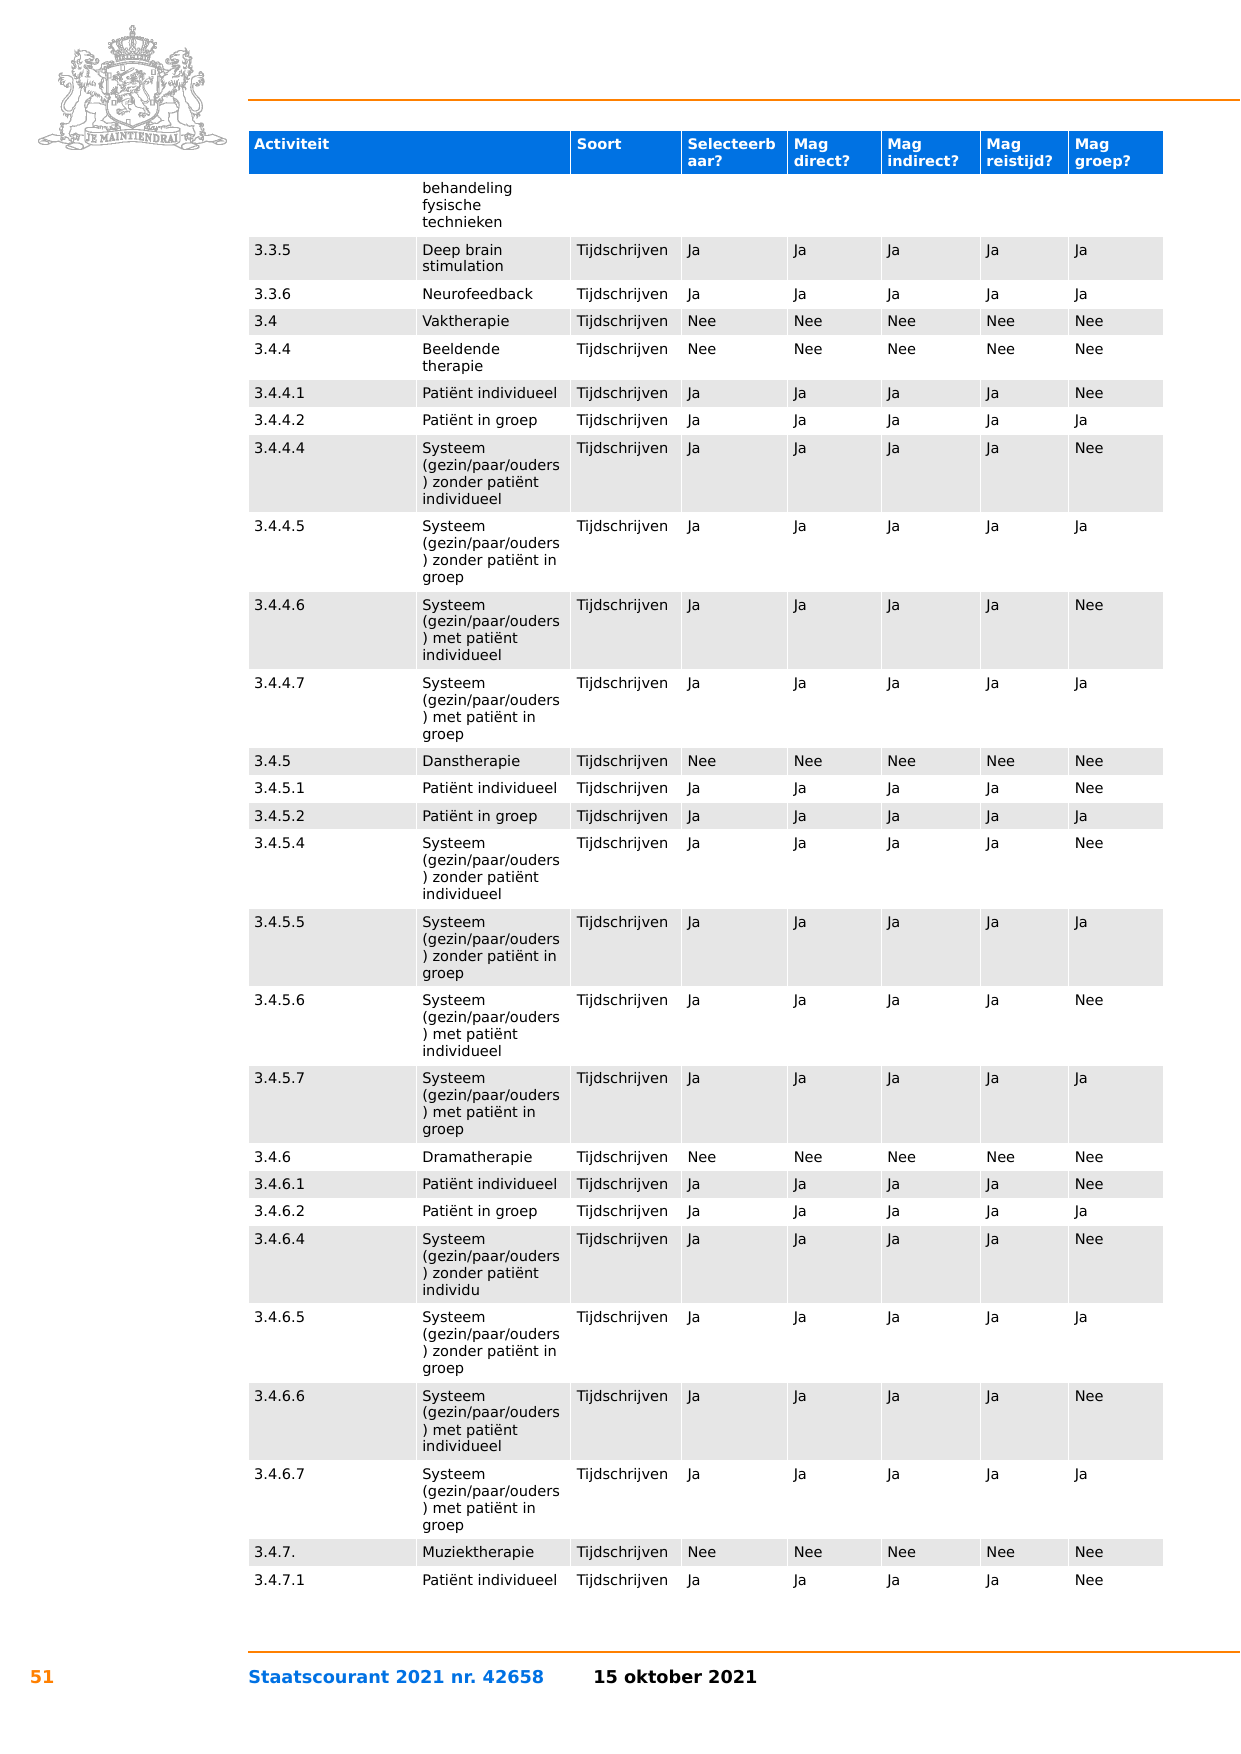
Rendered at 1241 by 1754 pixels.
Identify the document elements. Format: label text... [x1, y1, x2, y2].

table_cell Ja [682, 408, 787, 434]
table_cell 3.4.4.6 [249, 592, 416, 669]
table_cell Deep brain stimulation [417, 237, 570, 280]
table_cell 3.4.6.1 [249, 1171, 416, 1198]
table_cell Tijdschrijven [571, 1461, 681, 1538]
table_header Mag direct? [788, 131, 881, 174]
table_cell Tijdschrijven [571, 281, 681, 307]
table_cell Ja [1069, 1199, 1163, 1225]
table_cell Patiënt in groep [417, 803, 570, 829]
table_cell Muziektherapie [417, 1539, 570, 1566]
table_cell Ja [682, 1226, 787, 1303]
table_cell Ja [981, 831, 1068, 908]
table_cell Ja [682, 1066, 787, 1143]
table_cell Nee [1069, 336, 1163, 379]
table_cell Danstherapie [417, 748, 570, 775]
table_cell Ja [981, 1171, 1068, 1198]
table_cell Ja [981, 1066, 1068, 1143]
table_cell Systeem (gezin/paar/ouders) zonder patiënt individueel [417, 831, 570, 908]
table_cell Nee [682, 1144, 787, 1170]
table_cell Tijdschrijven [571, 1171, 681, 1198]
table_cell Nee [1069, 776, 1163, 802]
table_cell Ja [682, 592, 787, 669]
table_cell Ja [1069, 408, 1163, 434]
table_cell Nee [882, 309, 980, 335]
table_cell Patiënt individueel [417, 1567, 570, 1593]
table_cell Nee [788, 1539, 881, 1566]
table_cell Nee [882, 1144, 980, 1170]
table_cell Systeem (gezin/paar/ouders) met patiënt in groep [417, 670, 570, 747]
table_cell Ja [882, 987, 980, 1064]
table_cell Ja [882, 1567, 980, 1593]
table_cell Ja [788, 237, 881, 280]
table_cell Patiënt individueel [417, 380, 570, 407]
table_cell Ja [682, 909, 787, 986]
table_cell Tijdschrijven [571, 592, 681, 669]
table_cell Tijdschrijven [571, 336, 681, 379]
table_cell Tijdschrijven [571, 1304, 681, 1382]
table_cell 3.4.6.7 [249, 1461, 416, 1538]
table_cell 3.4.4.2 [249, 408, 416, 434]
table_cell 3.4.6.6 [249, 1383, 416, 1460]
table_cell Tijdschrijven [571, 831, 681, 908]
table_cell Systeem (gezin/paar/ouders) met patiënt in groep [417, 1066, 570, 1143]
table_cell Nee [682, 336, 787, 379]
table_cell Patiënt in groep [417, 408, 570, 434]
table_header Mag groep? [1069, 131, 1163, 174]
table_cell Ja [788, 670, 881, 747]
table_cell Nee [682, 748, 787, 775]
table_cell Tijdschrijven [571, 987, 681, 1064]
table_cell Ja [788, 987, 881, 1064]
table_cell Ja [981, 237, 1068, 280]
table_cell [788, 175, 881, 236]
table_cell 3.4.6.2 [249, 1199, 416, 1225]
table_cell Tijdschrijven [571, 1226, 681, 1303]
table_cell Ja [882, 408, 980, 434]
table_cell Ja [882, 670, 980, 747]
table_cell Ja [1069, 803, 1163, 829]
table_cell Ja [682, 831, 787, 908]
table_cell Ja [682, 803, 787, 829]
table_cell [571, 175, 681, 236]
table_cell Nee [1069, 1171, 1163, 1198]
table_cell behandeling fysische technieken [417, 175, 570, 236]
table_cell Systeem (gezin/paar/ouders) zonder patiënt individu [417, 1226, 570, 1303]
table_cell 3.4.4.4 [249, 435, 416, 512]
table_cell Tijdschrijven [571, 309, 681, 335]
table_cell Ja [981, 987, 1068, 1064]
table_cell Ja [981, 776, 1068, 802]
table_cell Ja [788, 513, 881, 591]
table_cell Ja [882, 1383, 980, 1460]
table_cell Ja [788, 776, 881, 802]
table_cell Nee [882, 1539, 980, 1566]
table_cell Ja [788, 1199, 881, 1225]
table_cell Ja [981, 1567, 1068, 1593]
table_cell Nee [981, 309, 1068, 335]
table_cell Systeem (gezin/paar/ouders) met patiënt individueel [417, 1383, 570, 1460]
table_cell 3.4.6.5 [249, 1304, 416, 1382]
table_cell Ja [1069, 909, 1163, 986]
table_cell Tijdschrijven [571, 380, 681, 407]
table_cell Ja [682, 1304, 787, 1382]
table_cell Nee [788, 336, 881, 379]
table_cell 3.4.5.6 [249, 987, 416, 1064]
table_cell Systeem (gezin/paar/ouders) zonder patiënt in groep [417, 513, 570, 591]
table_cell Tijdschrijven [571, 1567, 681, 1593]
table_cell Nee [1069, 987, 1163, 1064]
table_cell Tijdschrijven [571, 1383, 681, 1460]
table_cell [682, 175, 787, 236]
table_cell 3.4.4.1 [249, 380, 416, 407]
table_cell Nee [1069, 1144, 1163, 1170]
table_cell Ja [882, 1171, 980, 1198]
table_cell Ja [882, 281, 980, 307]
table_cell Beeldende therapie [417, 336, 570, 379]
table_cell Ja [882, 831, 980, 908]
table_cell Ja [788, 592, 881, 669]
table_cell Ja [788, 1171, 881, 1198]
table_cell Patiënt individueel [417, 776, 570, 802]
table_cell Ja [981, 281, 1068, 307]
table_cell Ja [682, 281, 787, 307]
table_cell Ja [1069, 1461, 1163, 1538]
table_cell [882, 175, 980, 236]
table_cell Systeem (gezin/paar/ouders) zonder patiënt in groep [417, 1304, 570, 1382]
table_cell Neurofeedback [417, 281, 570, 307]
table_header Selecteerbaar? [682, 131, 787, 174]
table_cell 3.4.5 [249, 748, 416, 775]
table_cell Nee [1069, 592, 1163, 669]
table_cell 3.3.6 [249, 281, 416, 307]
table_cell Tijdschrijven [571, 408, 681, 434]
table_cell Ja [788, 408, 881, 434]
table_cell Nee [981, 1539, 1068, 1566]
table_cell Ja [882, 380, 980, 407]
table_cell Ja [788, 1226, 881, 1303]
table_cell 3.4.4.7 [249, 670, 416, 747]
table_cell Ja [788, 1304, 881, 1382]
table_cell Vaktherapie [417, 309, 570, 335]
table_cell Ja [981, 408, 1068, 434]
table_cell Tijdschrijven [571, 1144, 681, 1170]
table_cell 3.4.7. [249, 1539, 416, 1566]
table_cell 3.4.5.7 [249, 1066, 416, 1143]
table_cell 3.4.4 [249, 336, 416, 379]
table_cell Ja [788, 380, 881, 407]
table_header Activiteit [249, 131, 570, 174]
table_cell Ja [981, 592, 1068, 669]
table_cell Nee [1069, 1383, 1163, 1460]
table_cell Ja [981, 1304, 1068, 1382]
table_cell Dramatherapie [417, 1144, 570, 1170]
table_cell Tijdschrijven [571, 1539, 681, 1566]
table_cell Nee [1069, 1226, 1163, 1303]
table_cell Systeem (gezin/paar/ouders) met patiënt in groep [417, 1461, 570, 1538]
table_cell Tijdschrijven [571, 670, 681, 747]
table_cell Ja [882, 1226, 980, 1303]
table_cell Ja [682, 237, 787, 280]
table_cell Nee [1069, 1567, 1163, 1593]
table_cell Ja [882, 592, 980, 669]
table_header Mag indirect? [882, 131, 980, 174]
table_cell Ja [682, 1171, 787, 1198]
table_cell Ja [1069, 1304, 1163, 1382]
table_cell [1069, 175, 1163, 236]
table_cell Ja [882, 435, 980, 512]
table_cell Ja [1069, 1066, 1163, 1143]
table_header Mag reistijd? [981, 131, 1068, 174]
table_cell Ja [788, 909, 881, 986]
table_cell Tijdschrijven [571, 803, 681, 829]
table_cell Ja [1069, 513, 1163, 591]
table_cell Ja [1069, 237, 1163, 280]
table_cell Ja [981, 1461, 1068, 1538]
table_cell Ja [882, 1461, 980, 1538]
table_cell Ja [682, 1383, 787, 1460]
table_cell Systeem (gezin/paar/ouders) met patiënt individueel [417, 592, 570, 669]
table_cell Ja [981, 909, 1068, 986]
table_cell Ja [682, 1461, 787, 1538]
table_cell Tijdschrijven [571, 909, 681, 986]
table_cell Ja [682, 987, 787, 1064]
table_cell Nee [1069, 1539, 1163, 1566]
table_cell Ja [981, 1383, 1068, 1460]
table_cell Nee [788, 309, 881, 335]
table_cell 3.4 [249, 309, 416, 335]
table_cell Tijdschrijven [571, 513, 681, 591]
table_cell Ja [882, 513, 980, 591]
table_cell Tijdschrijven [571, 435, 681, 512]
table_cell Ja [882, 803, 980, 829]
table_cell Ja [882, 909, 980, 986]
table_cell Ja [788, 1461, 881, 1538]
table_cell Nee [1069, 435, 1163, 512]
table_cell Ja [682, 670, 787, 747]
table_cell Ja [788, 1066, 881, 1143]
table_cell Ja [882, 1304, 980, 1382]
table_cell Patiënt individueel [417, 1171, 570, 1198]
table_cell Ja [981, 803, 1068, 829]
table_cell 3.4.5.5 [249, 909, 416, 986]
table_header Soort [571, 131, 681, 174]
table_cell 3.4.6 [249, 1144, 416, 1170]
table_cell Ja [882, 776, 980, 802]
table_cell Ja [788, 1567, 881, 1593]
table_cell Tijdschrijven [571, 1199, 681, 1225]
table_cell Nee [882, 336, 980, 379]
table_cell Tijdschrijven [571, 237, 681, 280]
table_cell Ja [1069, 670, 1163, 747]
table_cell Systeem (gezin/paar/ouders) zonder patiënt individueel [417, 435, 570, 512]
table_cell Tijdschrijven [571, 776, 681, 802]
table_cell Nee [1069, 748, 1163, 775]
table_cell Ja [882, 1199, 980, 1225]
table_cell 3.4.5.2 [249, 803, 416, 829]
table_cell Ja [981, 435, 1068, 512]
table_cell Nee [682, 309, 787, 335]
table_cell [981, 175, 1068, 236]
table_cell [249, 175, 416, 236]
table_cell Nee [981, 1144, 1068, 1170]
table_cell Ja [682, 1199, 787, 1225]
table_cell 3.3.5 [249, 237, 416, 280]
picture [38, 25, 227, 150]
table_cell Nee [882, 748, 980, 775]
table_cell Ja [981, 380, 1068, 407]
table_cell Nee [1069, 309, 1163, 335]
table_cell Ja [1069, 281, 1163, 307]
table_cell Systeem (gezin/paar/ouders) met patiënt individueel [417, 987, 570, 1064]
table_cell Ja [788, 803, 881, 829]
table_cell Ja [882, 237, 980, 280]
table_cell Ja [682, 776, 787, 802]
table_cell Systeem (gezin/paar/ouders) zonder patiënt in groep [417, 909, 570, 986]
table_cell Nee [1069, 831, 1163, 908]
table_cell Ja [882, 1066, 980, 1143]
table_cell 3.4.5.4 [249, 831, 416, 908]
table_cell Ja [788, 281, 881, 307]
table_cell Nee [981, 336, 1068, 379]
table_cell Tijdschrijven [571, 1066, 681, 1143]
table_cell Ja [981, 1226, 1068, 1303]
table_cell Ja [981, 513, 1068, 591]
table_cell 3.4.6.4 [249, 1226, 416, 1303]
table_cell Patiënt in groep [417, 1199, 570, 1225]
table_cell Ja [682, 1567, 787, 1593]
table_cell Nee [788, 748, 881, 775]
table_cell Tijdschrijven [571, 748, 681, 775]
table_cell Nee [1069, 380, 1163, 407]
table_cell Ja [788, 435, 881, 512]
table_cell Nee [981, 748, 1068, 775]
table_cell Ja [788, 1383, 881, 1460]
table_cell Ja [981, 670, 1068, 747]
table_cell Ja [682, 513, 787, 591]
table_cell Ja [788, 831, 881, 908]
table_cell 3.4.7.1 [249, 1567, 416, 1593]
table_cell Nee [788, 1144, 881, 1170]
table_cell Ja [682, 380, 787, 407]
table_cell Nee [682, 1539, 787, 1566]
table_cell 3.4.5.1 [249, 776, 416, 802]
table_cell Ja [682, 435, 787, 512]
table_cell Ja [981, 1199, 1068, 1225]
table_cell 3.4.4.5 [249, 513, 416, 591]
